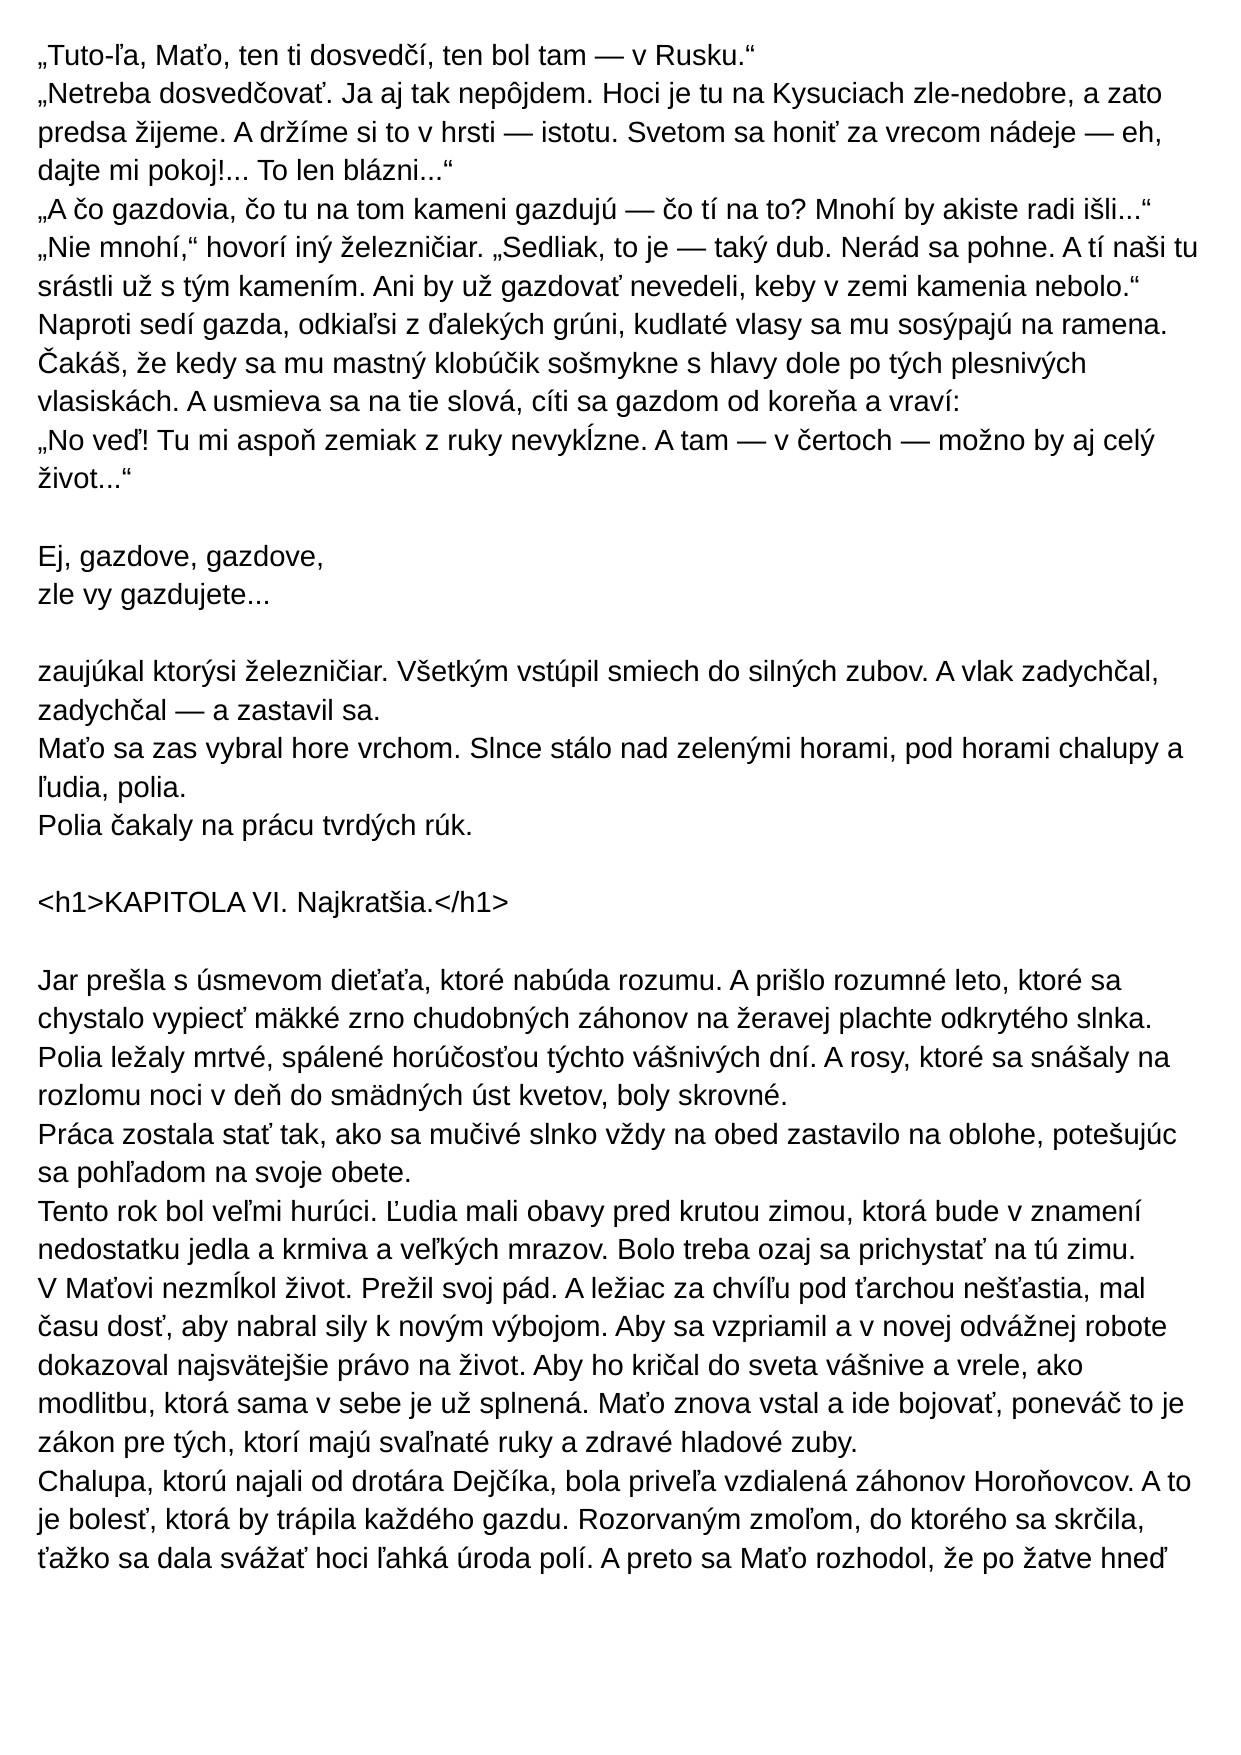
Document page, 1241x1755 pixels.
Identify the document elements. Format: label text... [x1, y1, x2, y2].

text „Nie mnohí,“ hovorí iný železničiar. „Sedliak, to je — taký dub. Nerád sa pohne. A tí naši tu srástli už s tým kamením. Ani by už gazdovať nevedeli, keby v zemi kamenia nebolo.“ [37, 230, 1203, 302]
text Jar prešla s úsmevom dieťaťa, ktoré nabúda rozumu. A prišlo rozumné leto, ktoré sa chystalo vypiecť mäkké zrno chudobných záhonov na žeravej plachte odkrytého slnka. Polia ležaly mrtvé, spálené horúčosťou týchto vášnivých dní. A rosy, ktoré sa snášaly na rozlomu noci v deň do smädných úst kvetov, boly skrovné. [37, 962, 1203, 1112]
text „Netreba dosvedčovať. Ja aj tak nepôjdem. Hoci je tu na Kysuciach zle-nedobre, a zato predsa žijeme. A držíme si to v hrsti — istotu. Svetom sa honiť za vrecom nádeje — eh, dajte mi pokoj!... To len blázni...“ [37, 76, 1203, 187]
text Naproti sedí gazda, odkiaľsi z ďalekých grúni, kudlaté vlasy sa mu sosýpajú na ramena. Čakáš, že kedy sa mu mastný klobúčik sošmykne s hlavy dole po tých plesnivých vlasiskách. A usmieva sa na tie slová, cíti sa gazdom od koreňa a vraví: [37, 307, 1203, 418]
text Chalupa, ktorú najali od drotára Dejčíka, bola priveľa vzdialená záhonov Horoňovcov. A to je bolesť, ktorá by trápila každého gazdu. Rozorvaným zmoľom, do ktorého sa skrčila, ťažko sa dala svážať hoci ľahká úroda polí. A preto sa Maťo rozhodol, že po žatve hneď [37, 1463, 1203, 1574]
text Maťo sa zas vybral hore vrchom. Slnce stálo nad zelenými horami, pod horami chalupy a ľudia, polia. [37, 731, 1203, 803]
text Tento rok bol veľmi hurúci. Ľudia mali obavy pred krutou zimou, ktorá bude v znamení nedostatku jedla a krmiva a veľkých mrazov. Bolo treba ozaj sa prichystať na tú zimu. [37, 1194, 1203, 1266]
text „Tuto-ľa, Maťo, ten ti dosvedčí, ten bol tam — v Rusku.“ [37, 37, 1203, 71]
text zaujúkal ktorýsi železničiar. Všetkým vstúpil smiech do silných zubov. A vlak zadychčal, zadychčal — a zastavil sa. [37, 654, 1203, 726]
text „No veď! Tu mi aspoň zemiak z ruky nevykĺzne. A tam — v čertoch — možno by aj celý život...“ [37, 423, 1203, 495]
text Práca zostala stať tak, ako sa mučivé slnko vždy na obed zastavilo na oblohe, potešujúc sa pohľadom na svoje obete. [37, 1117, 1203, 1189]
text Polia čakaly na prácu tvrdých rúk. [37, 808, 1203, 842]
text zle vy gazdujete... [37, 577, 1203, 611]
text „A čo gazdovia, čo tu na tom kameni gazdujú — čo tí na to? Mnohí by akiste radi išli...“ [37, 192, 1203, 225]
text <h1>KAPITOLA VI. Najkratšia.</h1> [37, 885, 1203, 919]
text Ej, gazdove, gazdove, [37, 538, 1203, 572]
text V Maťovi nezmĺkol život. Prežil svoj pád. A ležiac za chvíľu pod ťarchou nešťastia, mal času dosť, aby nabral sily k novým výbojom. Aby sa vzpriamil a v novej odvážnej robote dokazoval najsvätejšie právo na život. Aby ho kričal do sveta vášnive a vrele, ako modlitbu, ktorá sama v sebe je už splnená. Maťo znova vstal a ide bojovať, poneváč to je zákon pre tých, ktorí majú svaľnaté ruky a zdravé hladové zuby. [37, 1271, 1203, 1458]
